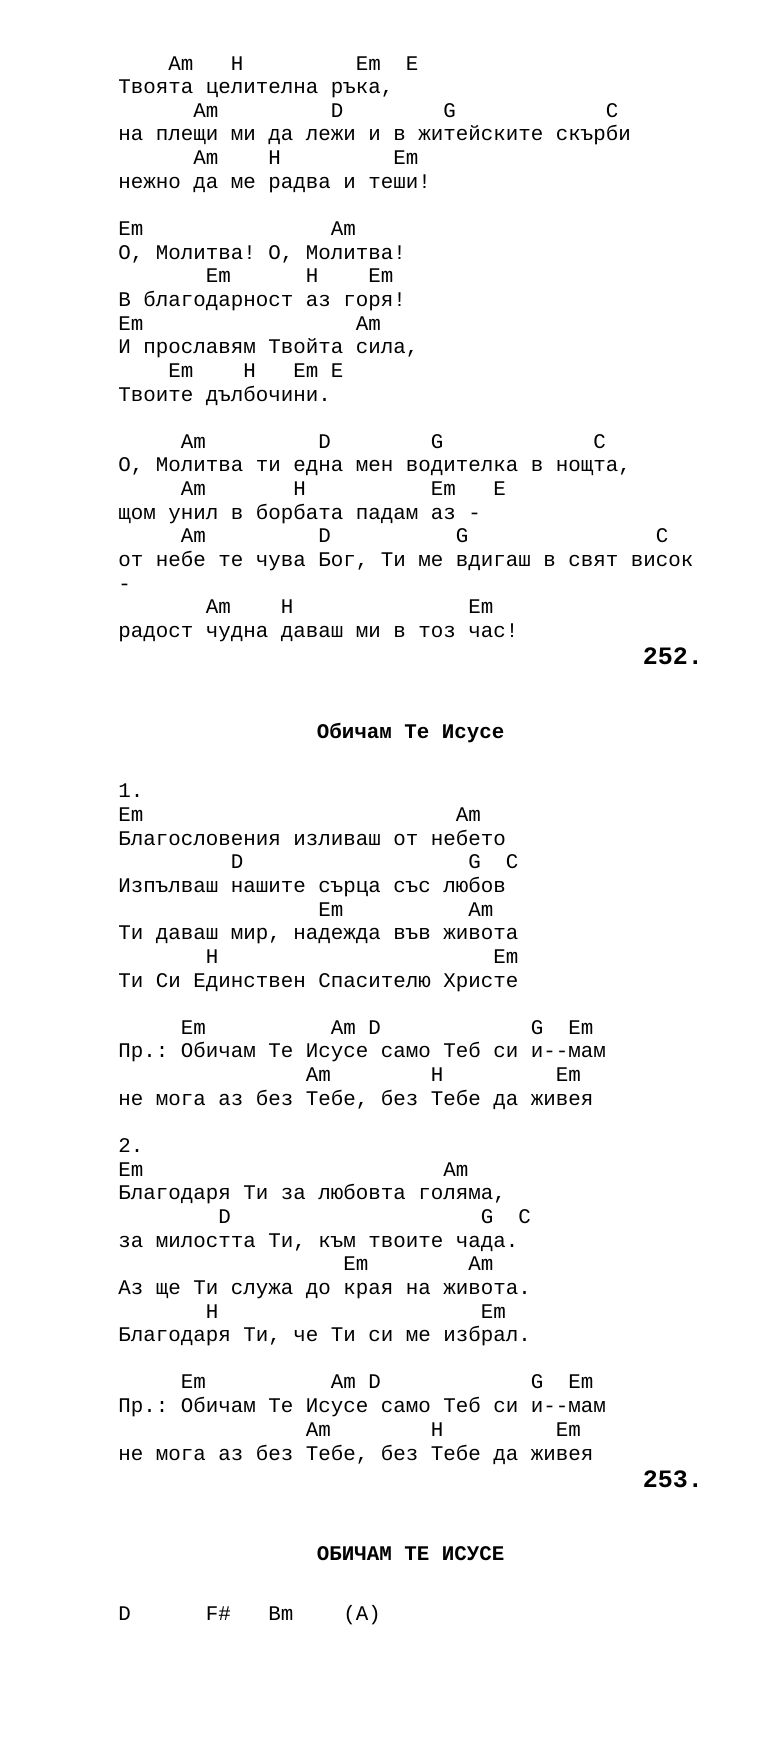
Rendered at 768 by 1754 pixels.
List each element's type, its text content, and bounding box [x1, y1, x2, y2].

text Em Am [118, 1159, 702, 1182]
text от небе те чува Бог, Ти ме вдигаш в свят висок - [118, 549, 702, 596]
text О, Молитва ти една мен водителка в нощта, [118, 454, 702, 478]
text H Em [118, 1301, 702, 1324]
text Пр.: Обичам Те Исусе само Теб си и--мам [118, 1395, 702, 1419]
text Am H Em E [118, 478, 702, 502]
text Пр.: Обичам Те Исусе само Теб си и--мам [118, 1041, 702, 1064]
text Ти Си Единствен Спасителю Христе [118, 969, 702, 993]
text Благословения изливаш от небето [118, 828, 702, 851]
text 1. [118, 780, 702, 804]
text Am H Em [118, 596, 702, 620]
text H Em [118, 946, 702, 969]
subtitle Обичам Те Исусе [118, 721, 702, 744]
text И прославям Твойта сила, [118, 336, 702, 360]
text Em Am D G Em [118, 1372, 702, 1395]
text Em Am [118, 1253, 702, 1277]
subtitle ОБИЧАМ ТЕ ИСУСЕ [118, 1543, 702, 1567]
text Твоите дълбочини. [118, 383, 702, 407]
text Am D G C [118, 525, 702, 549]
text Em Am [118, 218, 702, 242]
text Am H Em [118, 1064, 702, 1088]
text D G C [118, 851, 702, 875]
text Em Am [118, 899, 702, 922]
text Благодаря Ти за любовта голяма, [118, 1182, 702, 1206]
text Аз ще Ти служа до края на живота. [118, 1277, 702, 1301]
text Em Am D G Em [118, 1017, 702, 1041]
text Em H Em [118, 265, 702, 289]
text D F# Bm (A) [118, 1603, 702, 1627]
text Am D G C [118, 431, 702, 454]
text радост чудна даваш ми в тоз час! [118, 620, 702, 644]
text Твоята целителна ръка, [118, 76, 702, 100]
text щом унил в борбата падам аз - [118, 502, 702, 525]
text Am D G C [118, 100, 702, 123]
text Изпълваш нашите сърца със любов [118, 875, 702, 899]
text 2. [118, 1135, 702, 1159]
text на плещи ми да лежи и в житейските скърби [118, 123, 702, 147]
text Em Am [118, 313, 702, 336]
text О, Молитва! О, Молитва! [118, 242, 702, 265]
text Em Am [118, 804, 702, 828]
text нежно да ме радва и теши! [118, 171, 702, 194]
text за милостта Ти, към твоите чада. [118, 1230, 702, 1253]
text не мога аз без Тебе, без Тебе да живея [118, 1442, 702, 1466]
text Am H Em E [118, 52, 702, 76]
text Ти даваш мир, надежда във живота [118, 922, 702, 946]
text В благодарност аз горя! [118, 289, 702, 313]
text Am H Em [118, 1419, 702, 1442]
text D G C [118, 1206, 702, 1230]
text Em H Em E [118, 360, 702, 383]
text Am H Em [118, 147, 702, 171]
text не мога аз без Тебе, без Тебе да живея [118, 1088, 702, 1111]
text Благодаря Ти, че Ти си ме избрал. [118, 1324, 702, 1348]
